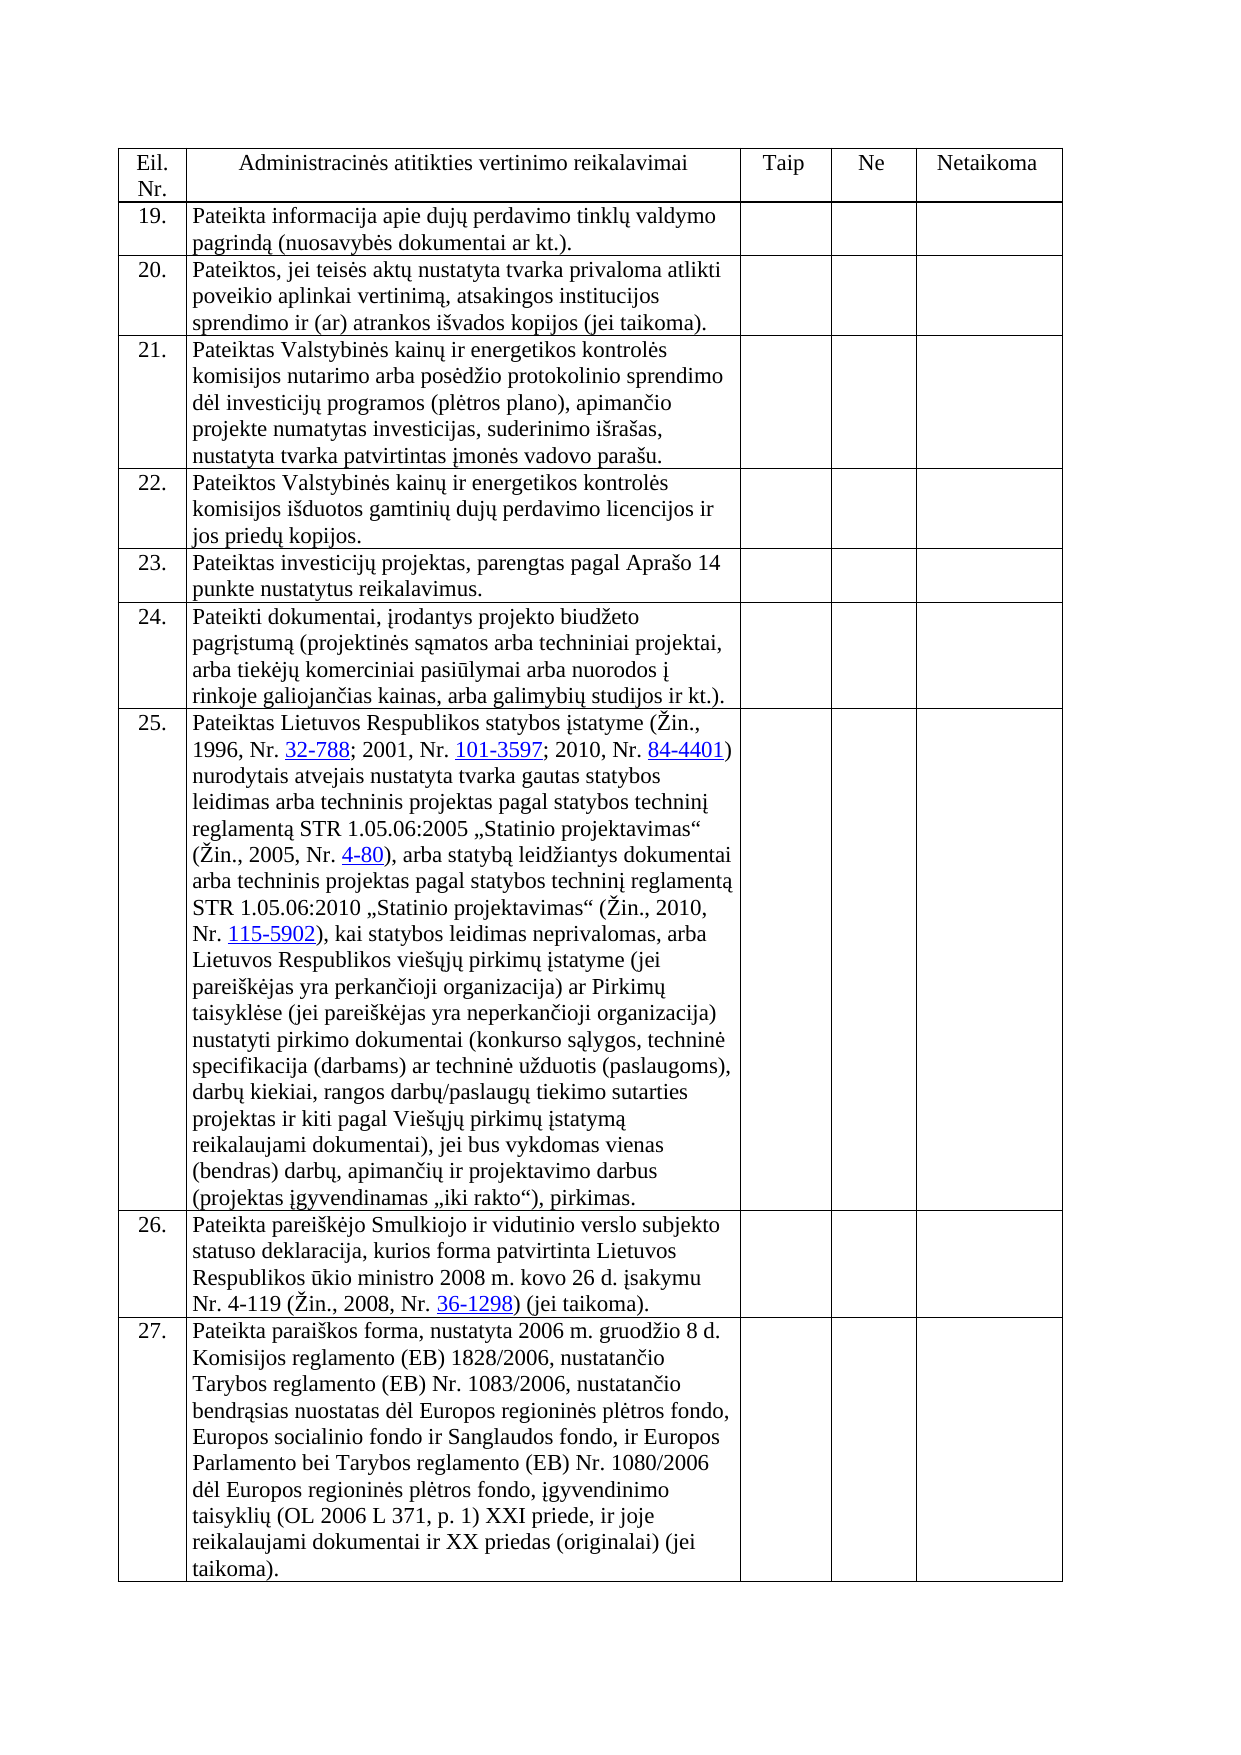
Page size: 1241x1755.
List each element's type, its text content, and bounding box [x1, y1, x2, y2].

table_cell Pateiktas Valstybinės kainų ir energetikos kontrolės komisijos nutarimo arba posėdžio protokolinio sprendimo dėl investicijų programos (plėtros plano), apimančio projekte numatytas investicijas, suderinimo išrašas, nustatyta tvarka patvirtintas įmonės vadovo parašu. [187, 336, 740, 468]
table_cell [917, 336, 1062, 468]
table_cell [832, 1211, 916, 1317]
table_cell [917, 1211, 1062, 1317]
table_cell [917, 709, 1062, 1210]
table_header Taip [741, 149, 831, 201]
table_cell [917, 256, 1062, 335]
table_cell [832, 549, 916, 602]
table_cell [832, 1318, 916, 1581]
table_cell Pateiktas investicijų projektas, parengtas pagal Aprašo 14 punkte nustatytus reikalavimus. [187, 549, 740, 602]
table_cell [832, 709, 916, 1210]
table_header Ne [832, 149, 916, 201]
table_header Eil. Nr. [119, 149, 186, 201]
table_cell [917, 549, 1062, 602]
table_cell [741, 709, 831, 1210]
table_cell 19. [119, 203, 186, 255]
table_cell 20. [119, 256, 186, 335]
table_cell 22. [119, 469, 186, 548]
table_cell [832, 603, 916, 708]
table_header Netaikoma [917, 149, 1062, 201]
table_cell [741, 549, 831, 602]
table_cell [741, 203, 831, 255]
table_cell 24. [119, 603, 186, 708]
table_cell [917, 603, 1062, 708]
table_cell [832, 469, 916, 548]
table_header Administracinės atitikties vertinimo reikalavimai [187, 149, 740, 201]
table_cell 27. [119, 1318, 186, 1581]
table_cell [832, 336, 916, 468]
table_cell [917, 203, 1062, 255]
table_cell Pateiktas Lietuvos Respublikos statybos įstatyme (Žin., 1996, Nr. 32-788; 2001, Nr. 101-3597; 2010, Nr. 84-4401) nurodytais atvejais nustatyta tvarka gautas statybos leidimas arba techninis projektas pagal statybos techninį reglamentą STR 1.05.06:2005 „Statinio projektavimas“ (Žin., 2005, Nr. 4-80), arba statybą leidžiantys dokumentai arba techninis projektas pagal statybos techninį reglamentą STR 1.05.06:2010 „Statinio projektavimas“ (Žin., 2010, Nr. 115-5902), kai statybos leidimas neprivalomas, arba Lietuvos Respublikos viešųjų pirkimų įstatyme (jei pareiškėjas yra perkančioji organizacija) ar Pirkimų taisyklėse (jei pareiškėjas yra neperkančioji organizacija) nustatyti pirkimo dokumentai (konkurso sąlygos, techninė specifikacija (darbams) ar techninė užduotis (paslaugoms), darbų kiekiai, rangos darbų/paslaugų tiekimo sutarties projektas ir kiti pagal Viešųjų pirkimų įstatymą reikalaujami dokumentai), jei bus vykdomas vienas (bendras) darbų, apimančių ir projektavimo darbus (projektas įgyvendinamas „iki rakto“), pirkimas. [187, 709, 740, 1210]
table_cell [832, 203, 916, 255]
table_cell Pateikta paraiškos forma, nustatyta 2006 m. gruodžio 8 d. Komisijos reglamento (EB) 1828/2006, nustatančio Tarybos reglamento (EB) Nr. 1083/2006, nustatančio bendrąsias nuostatas dėl Europos regioninės plėtros fondo, Europos socialinio fondo ir Sanglaudos fondo, ir Europos Parlamento bei Tarybos reglamento (EB) Nr. 1080/2006 dėl Europos regioninės plėtros fondo, įgyvendinimo taisyklių (OL 2006 L 371, p. 1) XXI priede, ir joje reikalaujami dokumentai ir XX priedas (originalai) (jei taikoma). [187, 1318, 740, 1581]
table_cell [741, 256, 831, 335]
table_cell [741, 1211, 831, 1317]
table_cell 26. [119, 1211, 186, 1317]
table_cell Pateikti dokumentai, įrodantys projekto biudžeto pagrįstumą (projektinės sąmatos arba techniniai projektai, arba tiekėjų komerciniai pasiūlymai arba nuorodos į rinkoje galiojančias kainas, arba galimybių studijos ir kt.). [187, 603, 740, 708]
table_cell [832, 256, 916, 335]
table_cell 25. [119, 709, 186, 1210]
table_cell 21. [119, 336, 186, 468]
table_cell [741, 336, 831, 468]
table_cell [917, 469, 1062, 548]
table_cell Pateiktos Valstybinės kainų ir energetikos kontrolės komisijos išduotos gamtinių dujų perdavimo licencijos ir jos priedų kopijos. [187, 469, 740, 548]
table_cell 23. [119, 549, 186, 602]
table_cell Pateiktos, jei teisės aktų nustatyta tvarka privaloma atlikti poveikio aplinkai vertinimą, atsakingos institucijos sprendimo ir (ar) atrankos išvados kopijos (jei taikoma). [187, 256, 740, 335]
table_cell [741, 1318, 831, 1581]
table_cell Pateikta informacija apie dujų perdavimo tinklų valdymo pagrindą (nuosavybės dokumentai ar kt.). [187, 203, 740, 255]
table_cell [917, 1318, 1062, 1581]
table_cell [741, 603, 831, 708]
table_cell [741, 469, 831, 548]
table_cell Pateikta pareiškėjo Smulkiojo ir vidutinio verslo subjekto statuso deklaracija, kurios forma patvirtinta Lietuvos Respublikos ūkio ministro 2008 m. kovo 26 d. įsakymu Nr. 4-119 (Žin., 2008, Nr. 36-1298) (jei taikoma). [187, 1211, 740, 1317]
